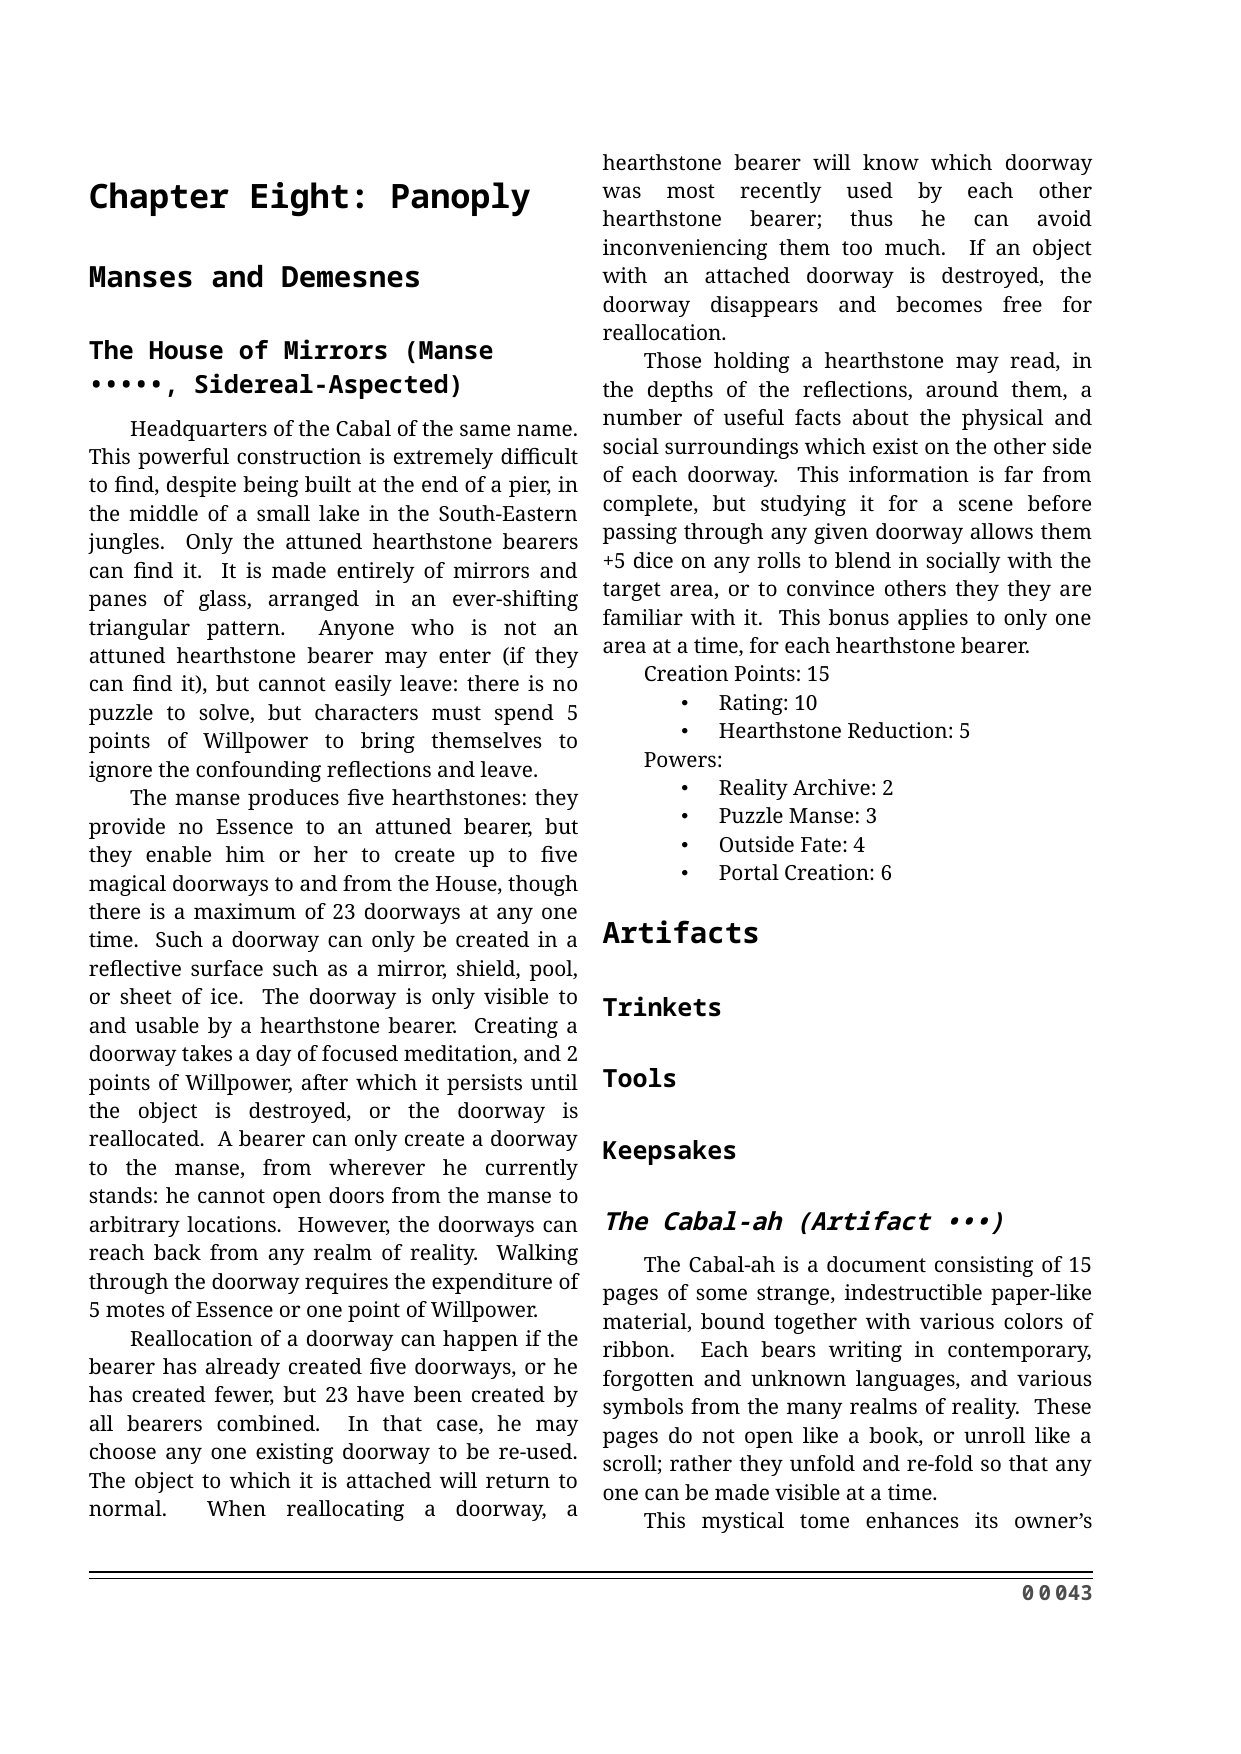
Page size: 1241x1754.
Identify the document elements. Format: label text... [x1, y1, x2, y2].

text Headquarters of the Cabal of the same name. This powerful construction is extremely difficult to find, despite being built at the end of a pier, in the middle of a small lake in the South-Eastern jungles. Only the attuned hearthstone bearers can find it. It is made entirely of mirrors and panes of glass, arranged in an ever-shifting triangular pattern. Anyone who is not an attuned hearthstone bearer may enter (if they can find it), but cannot easily leave: there is no puzzle to solve, but characters must spend 5 points of Willpower to bring themselves to ignore the confounding reflections and leave. [88, 414, 579, 783]
subtitle Artifacts [602, 912, 1093, 952]
text This mystical tome enhances its owner’s [602, 1506, 1093, 1534]
text The Cabal-ah is a document consisting of 15 pages of some strange, indestructible paper-like material, bound together with various colors of ribbon. Each bears writing in contemporary, forgotten and unknown languages, and various symbols from the many realms of reality. These pages do not open like a book, or unroll like a scroll; rather they unfold and re-fold so that any one can be made visible at a time. [602, 1250, 1093, 1506]
subtitle The House of Mirrors (Manse •••••, Sidereal-Aspected) [88, 333, 579, 401]
text Creation Points: 15 [602, 659, 1093, 688]
text Those holding a hearthstone may read, in the depths of the reflections, around them, a number of useful facts about the physical and social surroundings which exist on the other side of each doorway. This information is far from complete, but studying it for a scene before passing through any given doorway allows them +5 dice on any rolls to blend in socially with the target area, or to convince others they they are familiar with it. This bonus applies to only one area at a time, for each hearthstone bearer. [602, 347, 1093, 659]
list Outside Fate: 4 [681, 830, 1093, 858]
list Portal Creation: 6 [681, 858, 1093, 887]
subtitle Manses and Demesnes [88, 256, 579, 296]
list Reality Archive: 2 [681, 773, 1093, 802]
text Reallocation of a doorway can happen if the bearer has already created five doorways, or he has created fewer, but 23 have been created by all bearers combined. In that case, he may choose any one existing doorway to be re-used. The object to which it is attached will return to normal. When reallocating a doorway, a [88, 1324, 579, 1523]
list Puzzle Manse: 3 [681, 802, 1093, 830]
subtitle Tools [602, 1061, 1093, 1095]
text The manse produces five hearthstones: they provide no Essence to an attuned bearer, but they enable him or her to create up to five magical doorways to and from the House, though there is a maximum of 23 doorways at any one time. Such a doorway can only be created in a reflective surface such as a mirror, shield, pool, or sheet of ice. The doorway is only visible to and usable by a hearthstone bearer. Creating a doorway takes a day of focused meditation, and 2 points of Willpower, after which it persists until the object is destroyed, or the doorway is reallocated. A bearer can only create a doorway to the manse, from wherever he currently stands: he cannot open doors from the manse to arbitrary locations. However, the doorways can reach back from any realm of reality. Walking through the doorway requires the expenditure of 5 motes of Essence or one point of Willpower. [88, 783, 579, 1324]
subtitle Chapter Eight: Panoply [88, 173, 579, 218]
list Rating: 10 [681, 688, 1093, 716]
text Powers: [602, 745, 1093, 773]
subtitle Keepsakes [602, 1132, 1093, 1166]
subtitle The Cabal-ah (Artifact •••) [602, 1204, 1093, 1238]
text hearthstone bearer will know which doorway was most recently used by each other hearthstone bearer; thus he can avoid inconveniencing them too much. If an object with an attached doorway is destroyed, the doorway disappears and becomes free for reallocation. [602, 148, 1093, 347]
subtitle Trinkets [602, 989, 1093, 1023]
list Hearthstone Reduction: 5 [681, 716, 1093, 745]
